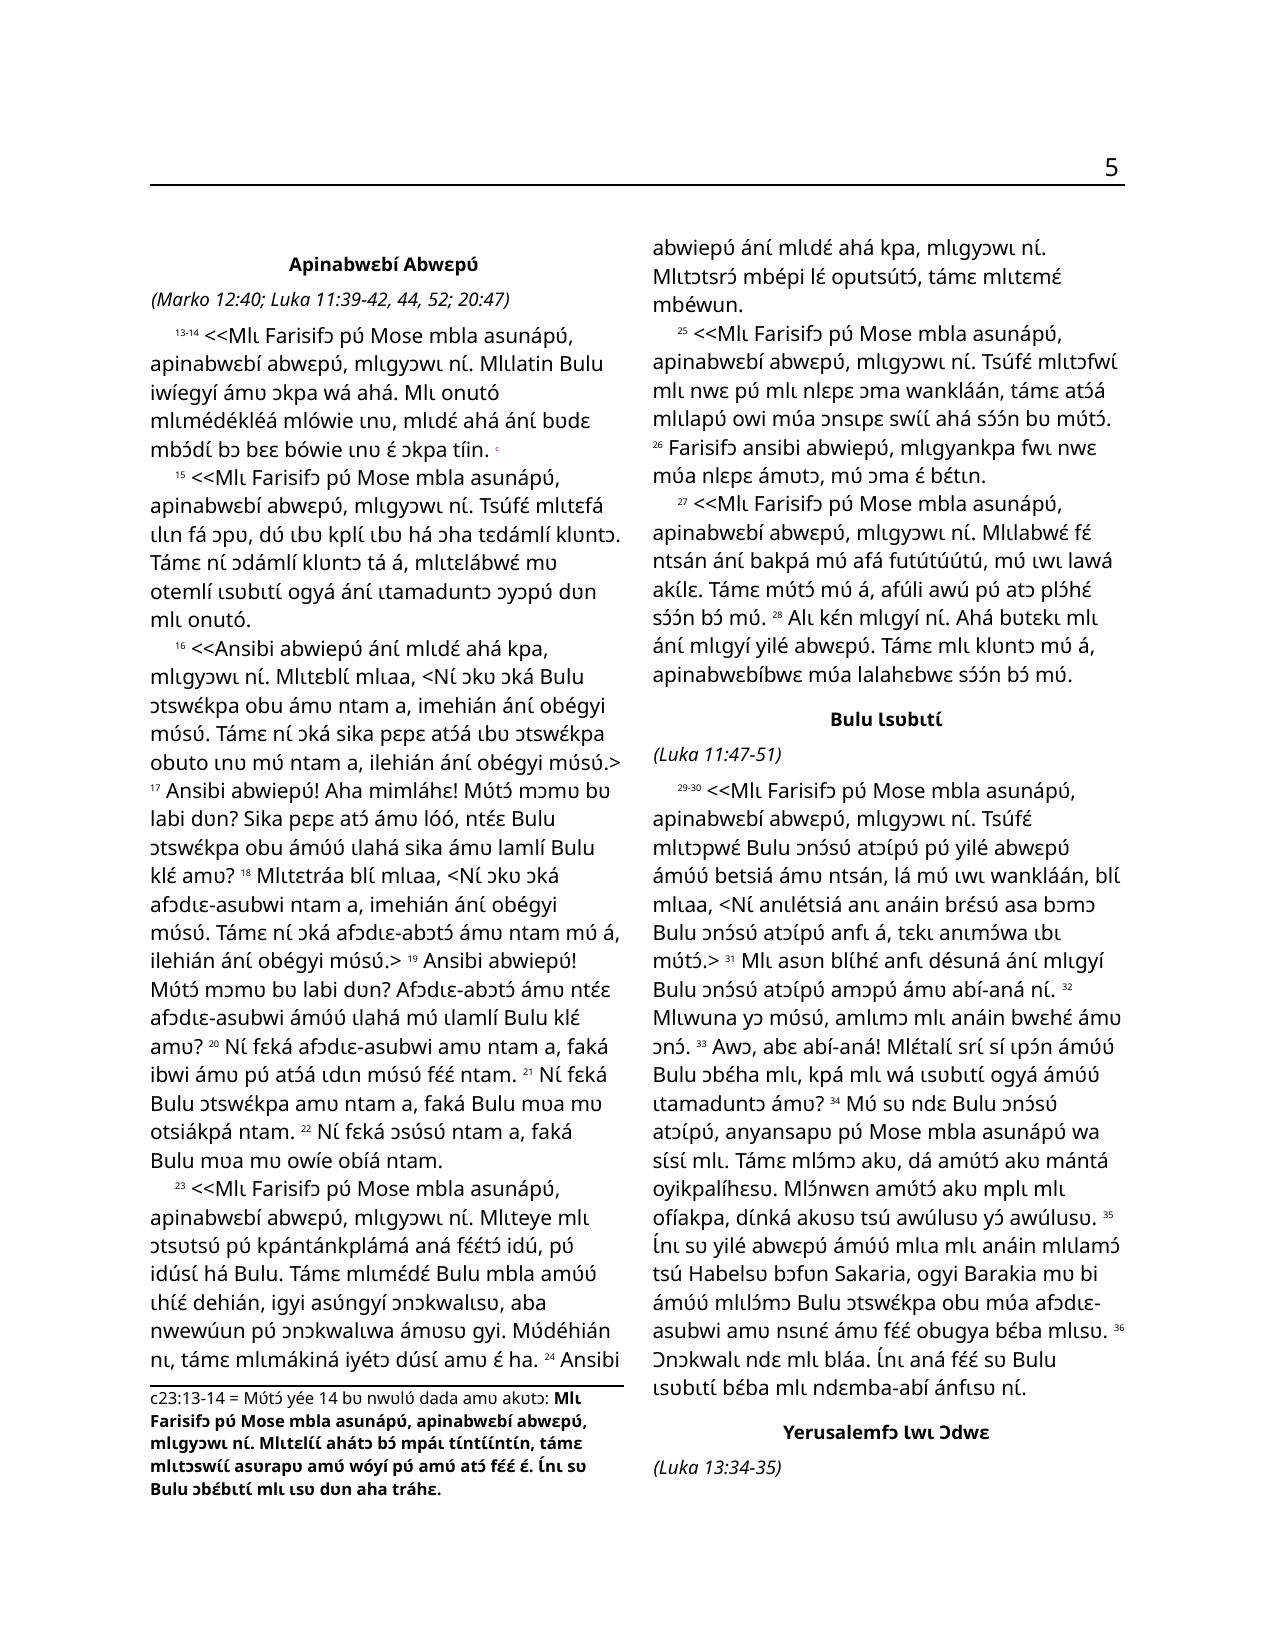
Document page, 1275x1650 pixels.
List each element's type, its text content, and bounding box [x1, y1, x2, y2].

text 23:13-14 = Mʋ́tɔ́ yée 14 bʋ nwʋlʋ́ dada amʋ akʋtɔ: Mlɩ Farisifɔ pʋ́ Mose mbla asunápʋ́, apinabwɛbí abwɛpʋ́, mlɩgyɔwɩ nɩ́. Mlɩtɛlɩ́ɩ́ ahátɔ bɔ́ mpáɩ tɩ́ntɩ́ɩ́ntɩ́n, támɛ mlɩtɔswɩ́ɩ́ asʋrapʋ amʋ́ wóyí pʋ́ amʋ́ atɔ́ fɛ́ɛ́ ɛ́. Ɩ́nɩ sʋ Bulu ɔbɛ́bɩtɩ́ mlɩ ɩsʋ dʋn aha tráhɛ. [150, 1387, 623, 1500]
text 27 <<Mlɩ Farisifɔ pʋ́ Mose mbla asunápʋ́, apinabwɛbí abwɛpʋ́, mlɩgyɔwɩ nɩ́. Mlɩlabwɛ́ fɛ́ ntsán ánɩ́ bakpá mʋ́ afá futútúútú, mʋ́ ɩwɩ lawá akɩ́lɛ. Támɛ mʋ́tɔ́ mʋ́ á, afúli awú pʋ́ atɔ plɔ́hɛ́ sɔ́ɔ́n bɔ́ mʋ́. 28 Alɩ kɛ́n mlɩgyí nɩ́. Ahá bʋtɛkɩ mlɩ ánɩ́ mlɩgyí yilé abwɛpʋ́. Támɛ mlɩ klʋntɔ mʋ́ á, apinabwɛbíbwɛ mʋ́a lalahɛbwɛ sɔ́ɔ́n bɔ́ mʋ́. [652, 489, 1125, 688]
text abwiepʋ́ ánɩ́ mlɩdɛ́ ahá kpa, mlɩgyɔwɩ nɩ́. Mlɩtɔtsrɔ́ mbépi lɛ́ oputsútɔ́, támɛ mlɩtɛmɛ́ mbéwun. [652, 233, 1125, 319]
text 23 <<Mlɩ Farisifɔ pʋ́ Mose mbla asunápʋ́, apinabwɛbí abwɛpʋ́, mlɩgyɔwɩ nɩ́. Mlɩteye mlɩ ɔtsʋtsʋ́ pʋ́ kpántánkplámá aná fɛ́ɛ́tɔ́ idú, pʋ́ idúsɩ́ há Bulu. Támɛ mlɩmɛ́dɛ́ Bulu mbla amʋ́ʋ́ ɩhɩ́ɛ́ dehián, igyi asʋ́ngyí ɔnɔkwalɩsʋ, aba nwewúun pʋ́ ɔnɔkwalɩwa ámʋsʋ gyi. Mʋ́déhián nɩ, támɛ mlɩmákiná iyétɔ dúsɩ́ amʋ ɛ́ ha. 24 Ansibi [150, 1174, 623, 1373]
text 29-30 <<Mlɩ Farisifɔ pʋ́ Mose mbla asunápʋ́, apinabwɛbí abwɛpʋ́, mlɩgyɔwɩ nɩ́. Tsúfɛ́ mlɩtɔpwɛ́ Bulu ɔnɔ́sʋ́ atɔɩ́pʋ́ pʋ́ yilé abwɛpʋ́ ámʋ́ʋ́ betsiá ámʋ ntsán, lá mʋ́ ɩwɩ wankláán, blɩ́ mlɩaa, <Nɩ́ anɩlétsiá anɩ anáin brɛ́sʋ́ asa bɔmɔ Bulu ɔnɔ́sʋ́ atɔɩ́pʋ́ anfɩ á, tɛkɩ anɩmɔ́wa ɩbɩ mʋ́tɔ́.> 31 Mlɩ asʋn blɩ́hɛ́ anfɩ désuná ánɩ́ mlɩgyí Bulu ɔnɔ́sʋ́ atɔɩ́pʋ́ amɔpʋ́ ámʋ abí-aná nɩ́. 32 Mlɩwuna yɔ mʋ́sʋ́, amlɩmɔ mlɩ anáin bwɛhɛ́ ámʋ ɔnɔ́. 33 Awɔ, abɛ abí-aná! Mlɛ́talɩ́ srɩ́ sí ɩpɔ́n ámʋ́ʋ́ Bulu ɔbɛ́ha mlɩ, kpá mlɩ wá ɩsʋbɩtɩ́ ogyá ámʋ́ʋ́ ɩtamaduntɔ ámʋ? 34 Mʋ́ sʋ ndɛ Bulu ɔnɔ́sʋ́ atɔɩ́pʋ́, anyansapʋ pʋ́ Mose mbla asunápʋ́ wa sɩ́sɩ́ mlɩ. Támɛ mlɔ́mɔ akʋ, dá amʋ́tɔ́ akʋ mántá oyikpalíhɛsʋ. Mlɔ́nwɛn amʋ́tɔ́ akʋ mplɩ mlɩ ofíakpa, dɩ́nká akʋsʋ tsú awúlusʋ yɔ́ awúlusʋ. 35 Ɩ́nɩ sʋ yilé abwɛpʋ́ ámʋ́ʋ́ mlɩa mlɩ anáin mlɩlamɔ́ tsú Habelsʋ bɔfʋn Sakaria, ogyi Barakia mʋ bi ámʋ́ʋ́ mlɩlɔ́mɔ Bulu ɔtswɛ́kpa obu mʋ́a afɔdɩɛ-asubwi amʋ nsɩnɛ́ ámʋ fɛ́ɛ́ obugya bɛ́ba mlɩsʋ. 36 Ɔnɔkwalɩ ndɛ mlɩ bláa. Ɩ́nɩ aná fɛ́ɛ́ sʋ Bulu ɩsʋbɩtɩ́ bɛ́ba mlɩ ndɛmba-abí ánfɩsʋ nɩ́. [652, 776, 1125, 1402]
text (Luka 11:47-51) [653, 748, 1124, 775]
text Apinabwɛbí Abwɛpʋ́ [151, 235, 622, 286]
text (Luka 13:34-35) [653, 1462, 1124, 1488]
text Yerusalemfɔ Ɩwɩ Ɔdwɛ [653, 1403, 1124, 1454]
text Bulu Ɩsʋbɩtɩ́ [653, 690, 1124, 741]
text 15 <<Mlɩ Farisifɔ pʋ́ Mose mbla asunápʋ́, apinabwɛbí abwɛpʋ́, mlɩgyɔwɩ nɩ́. Tsúfɛ́ mlɩtɛfá ɩlɩn fá ɔpʋ, dʋ́ ɩbʋ kplɩ́ ɩbʋ há ɔha tɛdámlí klʋntɔ. Támɛ nɩ́ ɔdámlí klʋntɔ tá á, mlɩtɛlábwɛ́ mʋ otemlí ɩsʋbɩtɩ́ ogyá ánɩ́ ɩtamaduntɔ ɔyɔpʋ́ dʋn mlɩ onutó. [150, 463, 623, 634]
text 16 <<Ansibi abwiepʋ́ ánɩ́ mlɩdɛ́ ahá kpa, mlɩgyɔwɩ nɩ́. Mlɩtɛblɩ́ mlɩaa, <Nɩ́ ɔkʋ ɔká Bulu ɔtswɛ́kpa obu ámʋ ntam a, imehián ánɩ́ obégyi mʋ́sʋ́. Támɛ nɩ́ ɔká sika pɛpɛ atɔ́á ɩbʋ ɔtswɛ́kpa obuto ɩnʋ mʋ́ ntam a, ilehián ánɩ́ obégyi mʋ́sʋ́.> 17 Ansibi abwiepʋ́! Aha mimláhɛ! Mʋ́tɔ́ mɔmʋ bʋ labi dʋn? Sika pɛpɛ atɔ́ ámʋ lóó, ntɛ́ɛ Bulu ɔtswɛ́kpa obu ámʋ́ʋ́ ɩlahá sika ámʋ lamlí Bulu klɛ́ amʋ? 18 Mlɩtɛtráa blɩ́ mlɩaa, <Nɩ́ ɔkʋ ɔká afɔdɩɛ-asubwi ntam a, imehián ánɩ́ obégyi mʋ́sʋ́. Támɛ nɩ́ ɔká afɔdɩɛ-abɔtɔ́ ámʋ ntam mʋ́ á, ilehián ánɩ́ obégyi mʋ́sʋ́.> 19 Ansibi abwiepʋ́! Mʋ́tɔ́ mɔmʋ bʋ labi dʋn? Afɔdɩɛ-abɔtɔ́ ámʋ ntɛ́ɛ afɔdɩɛ-asubwi ámʋ́ʋ́ ɩlahá mʋ́ ɩlamlí Bulu klɛ́ amʋ? 20 Nɩ́ fɛká afɔdɩɛ-asubwi amʋ ntam a, faká ibwi ámʋ pʋ́ atɔ́á ɩdɩn mʋ́sʋ́ fɛ́ɛ́ ntam. 21 Nɩ́ fɛká Bulu ɔtswɛ́kpa amʋ ntam a, faká Bulu mʋa mʋ otsiákpá ntam. 22 Nɩ́ fɛká ɔsʋ́sʋ́ ntam a, faká Bulu mʋa mʋ owíe obíá ntam. [150, 634, 623, 1174]
text 13-14 <<Mlɩ Farisifɔ pʋ́ Mose mbla asunápʋ́, apinabwɛbí abwɛpʋ́, mlɩgyɔwɩ nɩ́. Mlɩlatin Bulu iwíegyí ámʋ ɔkpa wá ahá. Mlɩ onutó mlɩmédékléá mlówie ɩnʋ, mlɩdɛ́ ahá ánɩ́ bʋdɛ mbɔ́dɩ́ bɔ bɛɛ bówie ɩnʋ ɛ́ ɔkpa tíin. [150, 321, 623, 463]
text 25 <<Mlɩ Farisifɔ pʋ́ Mose mbla asunápʋ́, apinabwɛbí abwɛpʋ́, mlɩgyɔwɩ nɩ́. Tsúfɛ́ mlɩtɔfwɩ́ mlɩ nwɛ pʋ́ mlɩ nlɛpɛ ɔma wankláán, támɛ atɔ́á mlɩlapʋ́ owi mʋ́a ɔnsɩpɛ swɩ́ɩ́ ahá sɔ́ɔ́n bʋ mʋ́tɔ́. 26 Farisifɔ ansibi abwiepʋ́, mlɩgyankpa fwɩ nwɛ mʋ́a nlɛpɛ ámʋtɔ, mʋ́ ɔma ɛ́ bɛ́tɩn. [652, 319, 1125, 489]
text (Marko 12:40; Luka 11:39-42, 44, 52; 20:47) [151, 293, 622, 320]
